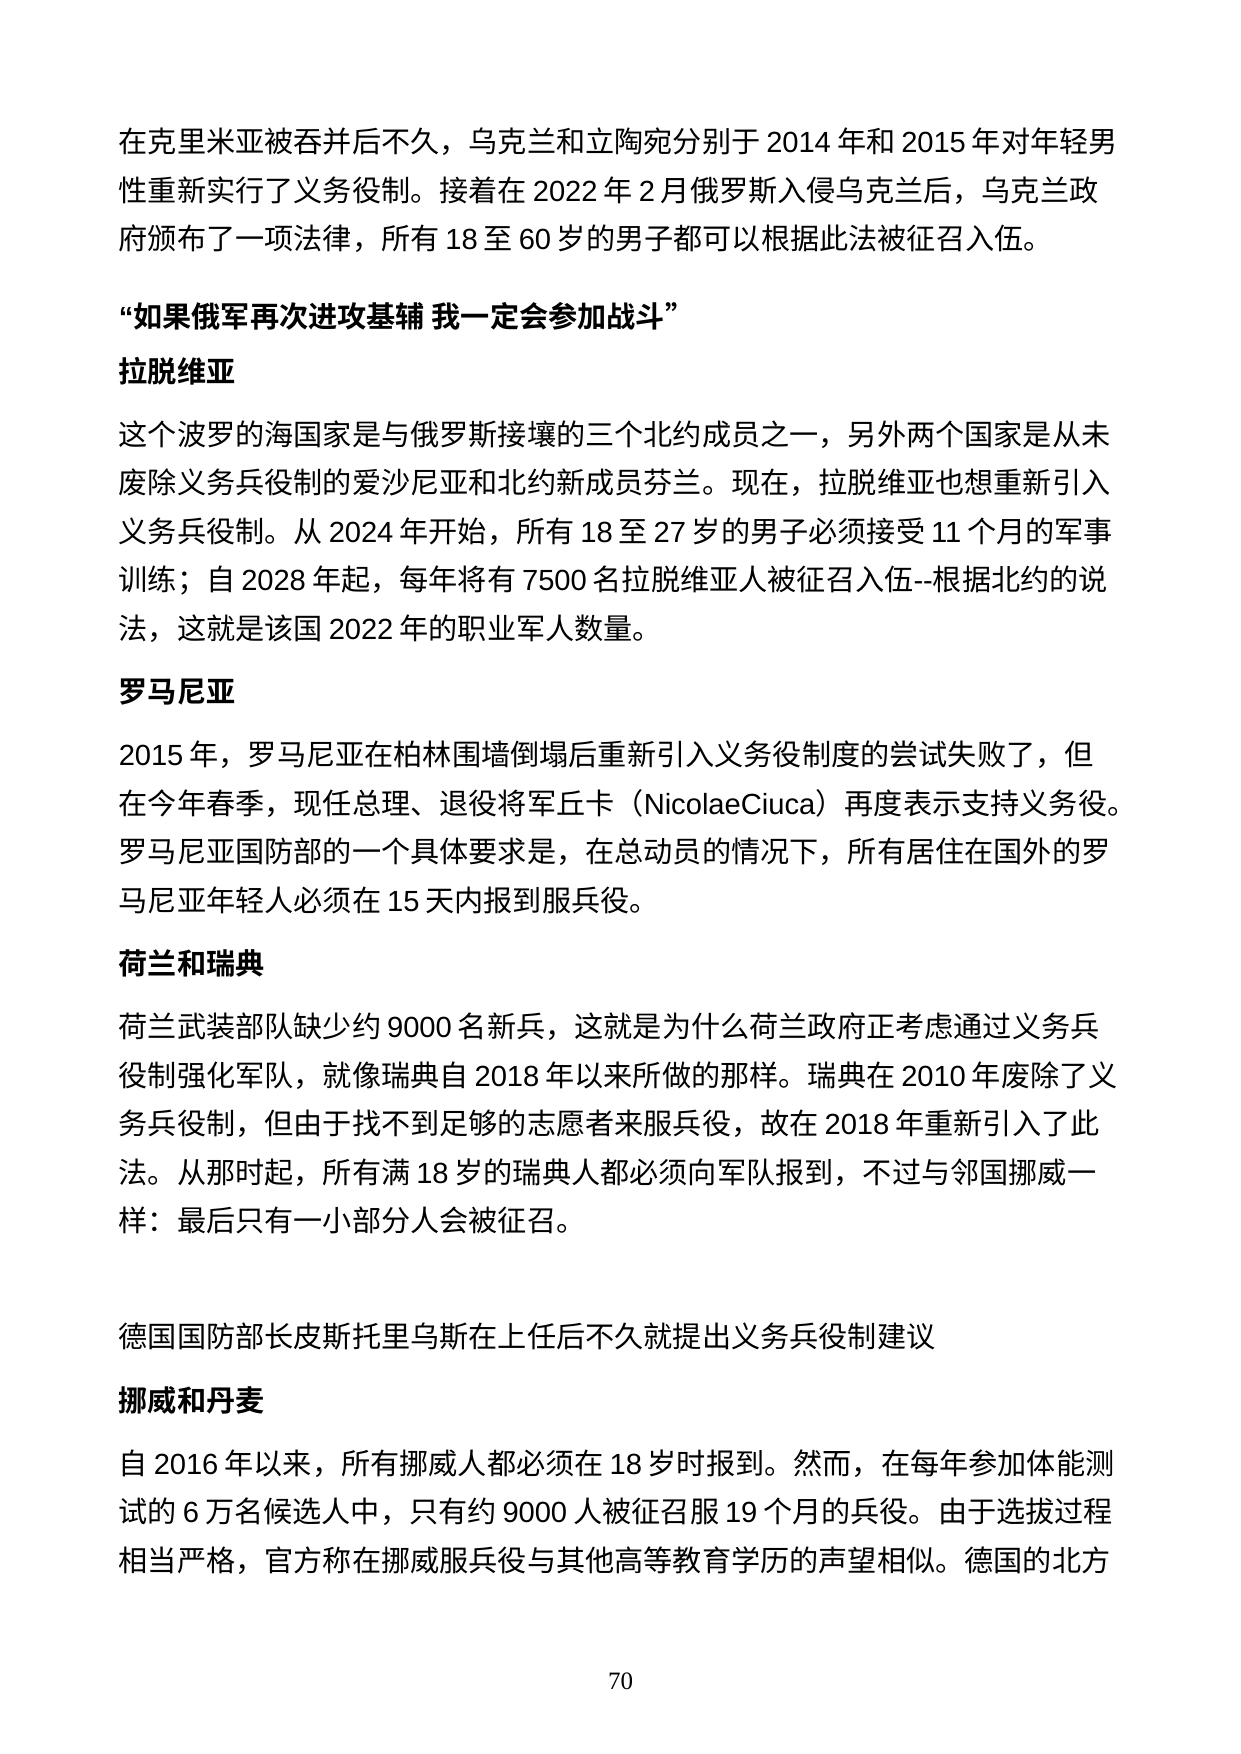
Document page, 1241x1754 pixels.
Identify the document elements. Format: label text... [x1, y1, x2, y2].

subtitle “如果俄军再次进攻基辅 我一定会参加战斗” [118, 293, 1122, 336]
text 荷兰和瑞典 [118, 940, 1122, 983]
text 2015年，罗马尼亚在柏林围墙倒塌后重新引入义务役制度的尝试失败了，但在今年春季，现任总理、退役将军丘卡（NicolaeCiuca）再度表示支持义务役。罗马尼亚国防部的一个具体要求是，在总动员的情况下，所有居住在国外的罗马尼亚年轻人必须在15天内报到服兵役。 [118, 732, 1122, 919]
text 这个波罗的海国家是与俄罗斯接壤的三个北约成员之一，另外两个国家是从未废除义务兵役制的爱沙尼亚和北约新成员芬兰。现在，拉脱维亚也想重新引入义务兵役制。从2024年开始，所有18至27岁的男子必须接受11个月的军事训练；自2028年起，每年将有7500名拉脱维亚人被征召入伍--根据北约的说法，这就是该国2022年的职业军人数量。 [118, 411, 1122, 648]
text 挪威和丹麦 [118, 1377, 1122, 1419]
text 在克里米亚被吞并后不久，乌克兰和立陶宛分别于2014年和2015年对年轻男性重新实行了义务役制。接着在2022年2月俄罗斯入侵乌克兰后，乌克兰政府颁布了一项法律，所有18至60岁的男子都可以根据此法被征召入伍。 [118, 118, 1122, 258]
text 荷兰武装部队缺少约9000名新兵，这就是为什么荷兰政府正考虑通过义务兵役制强化军队，就像瑞典自2018年以来所做的那样。瑞典在2010年废除了义务兵役制，但由于找不到足够的志愿者来服兵役，故在2018年重新引入了此法。从那时起，所有满18岁的瑞典人都必须向军队报到，不过与邻国挪威一样：最后只有一小部分人会被征召。 [118, 1003, 1122, 1240]
text 德国国防部长皮斯托里乌斯在上任后不久就提出义务兵役制建议 [118, 1314, 1122, 1356]
text 拉脱维亚 [118, 348, 1122, 390]
text 自2016年以来，所有挪威人都必须在18岁时报到。然而，在每年参加体能测试的6万名候选人中，只有约9000人被征召服19个月的兵役。由于选拔过程相当严格，官方称在挪威服兵役与其他高等教育学历的声望相似。德国的北方 [118, 1440, 1122, 1579]
text 罗马尼亚 [118, 668, 1122, 711]
